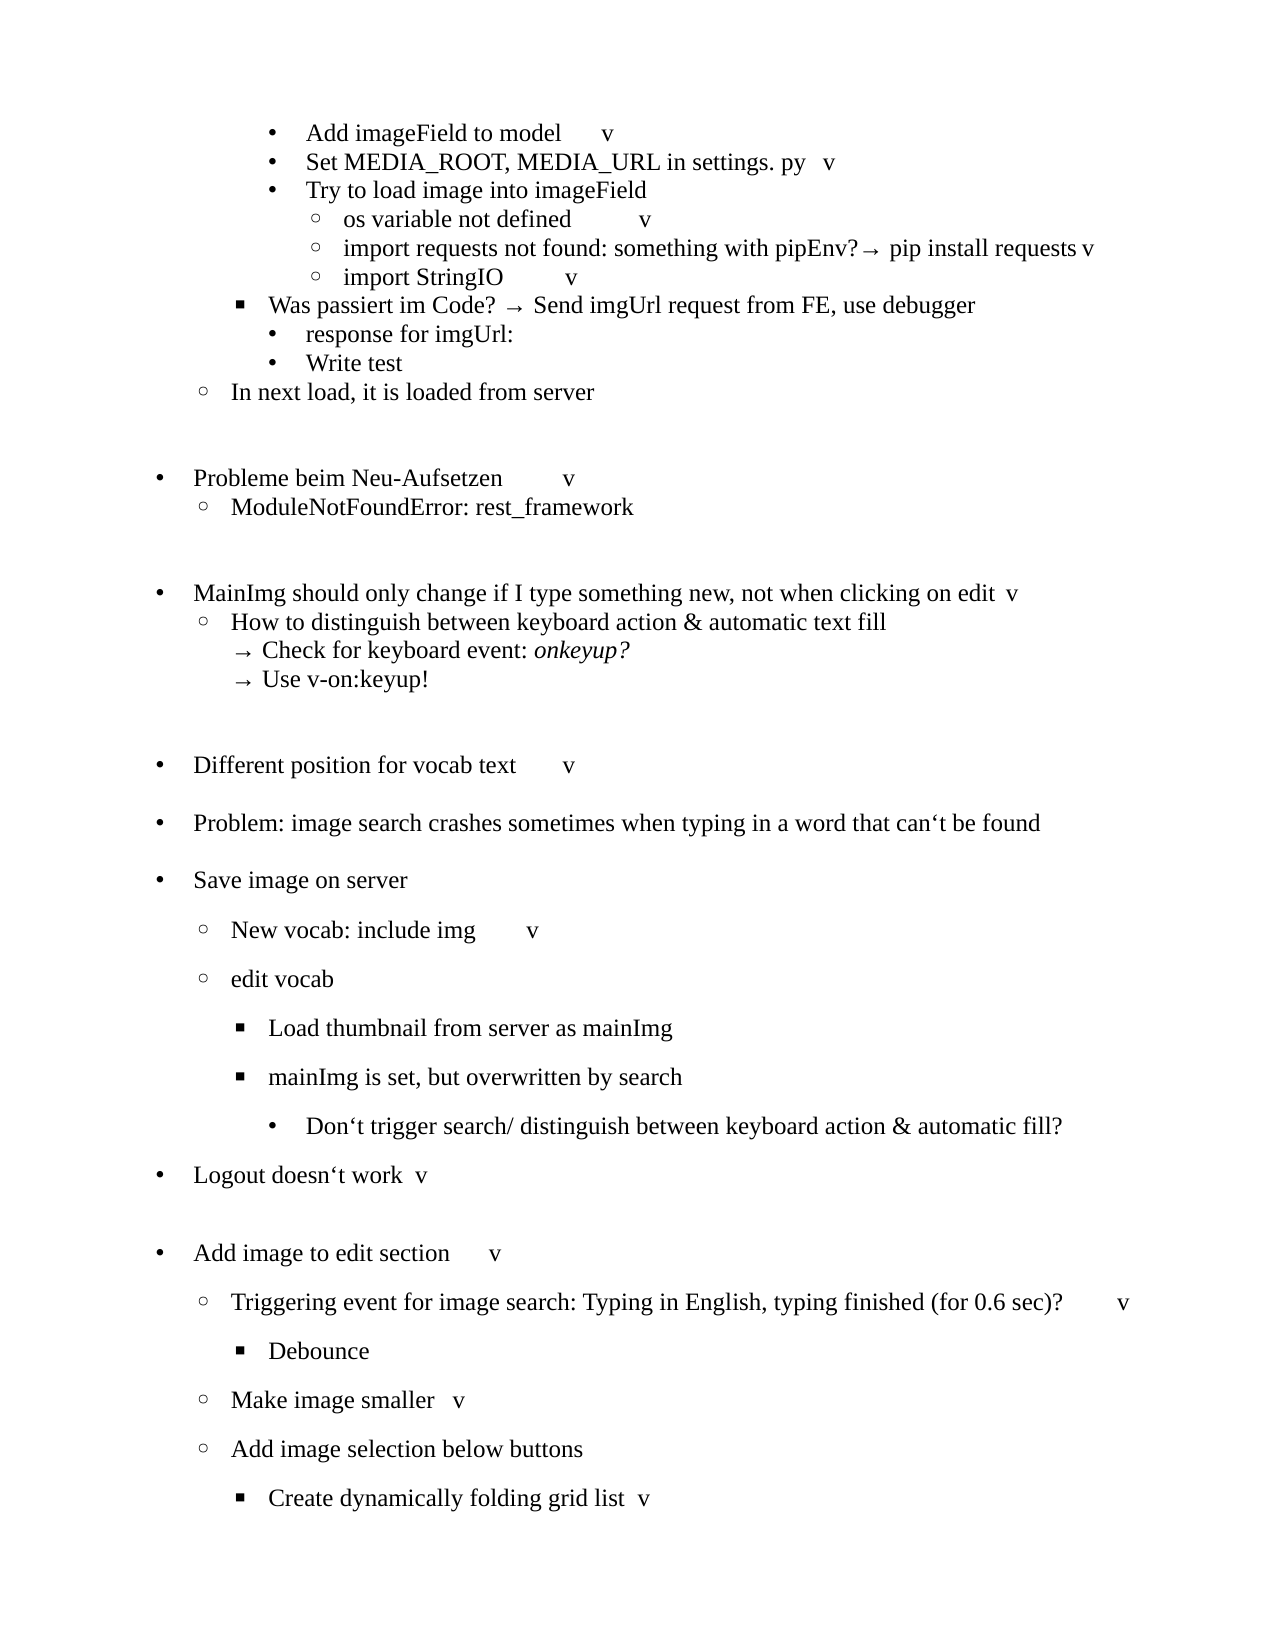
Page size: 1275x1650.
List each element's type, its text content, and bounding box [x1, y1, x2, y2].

list Add image to edit section v [156, 1238, 1157, 1267]
list Logout doesn‘t work v [156, 1160, 1157, 1189]
list Try to load image into imageField [268, 176, 1157, 204]
list Add imageField to model v [268, 118, 1157, 147]
list mainImg is set, but overwritten by search [231, 1062, 1157, 1091]
list Load thumbnail from server as mainImg [231, 1013, 1157, 1042]
list Different position for vocab text v [156, 751, 1157, 779]
list In next load, it is loaded from server [193, 377, 1157, 406]
list Triggering event for image search: Typing in English, typing finished (for 0.6 sec)? v [193, 1287, 1157, 1316]
list Write test [268, 348, 1157, 377]
list MainImg should only change if I type something new, not when clicking on edit v [156, 578, 1157, 607]
list Add image selection below buttons [193, 1434, 1157, 1463]
list Was passiert im Code? → Send imgUrl request from FE, use debugger [231, 291, 1157, 319]
list How to distinguish between keyboard action & automatic text fill → Check for keyboard event: onkeyup? → Use v-on:keyup! [193, 607, 1157, 693]
list os variable not defined v [306, 204, 1157, 233]
list Save image on server [156, 866, 1157, 894]
list Debounce [231, 1336, 1157, 1365]
list edit vocab [193, 964, 1157, 992]
list Create dynamically folding grid list v [231, 1483, 1157, 1512]
list New vocab: include img v [193, 915, 1157, 943]
list import StringIO v [306, 262, 1157, 291]
list Don‘t trigger search/ distinguish between keyboard action & automatic fill? [268, 1111, 1157, 1140]
list response for imgUrl: [268, 319, 1157, 348]
list Make image smaller v [193, 1385, 1157, 1414]
list Problem: image search crashes sometimes when typing in a word that can‘t be found [156, 808, 1157, 837]
list import requests not found: something with pipEnv?→ pip install requests v [306, 233, 1157, 262]
list ModuleNotFoundError: rest_framework [193, 492, 1157, 521]
list Probleme beim Neu-Aufsetzen v [156, 463, 1157, 492]
list Set MEDIA_ROOT, MEDIA_URL in settings. py v [268, 147, 1157, 176]
